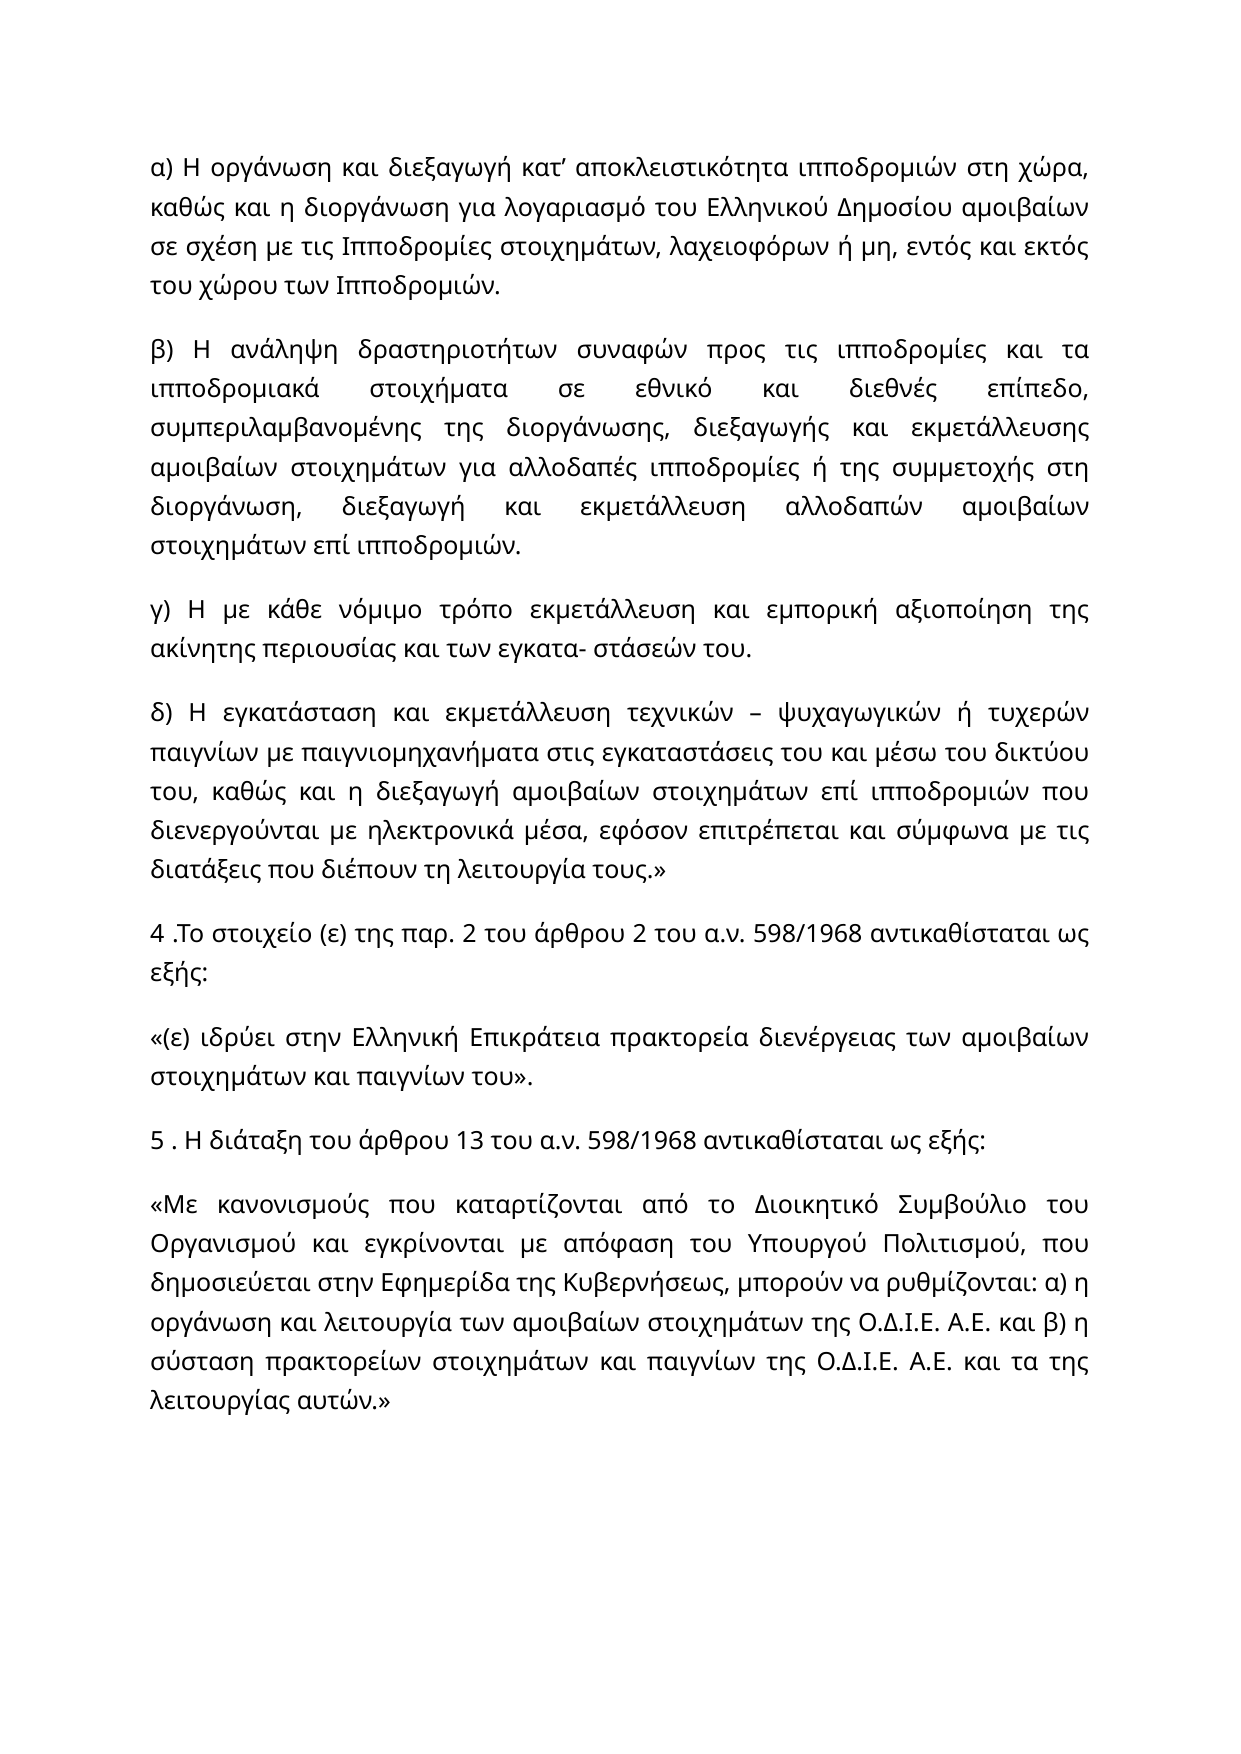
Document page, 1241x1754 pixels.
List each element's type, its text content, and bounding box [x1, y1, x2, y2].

text 5 . Η διάταξη του άρθρου 13 του α.ν. 598/1968 αντικαθίσταται ως εξής: [150, 1122, 1090, 1157]
text γ) Η με κάθε νόμιμο τρόπο εκμετάλλευση και εμπορική αξιοποίηση της ακίνητης περιουσίας και των εγκατα- στάσεών του. [150, 592, 1090, 665]
text 4 .Το στοιχείο (ε) της παρ. 2 του άρθρου 2 του α.ν. 598/1968 αντικαθίσταται ως εξής: [150, 916, 1090, 989]
text «(ε) ιδρύει στην Ελληνική Επικράτεια πρακτορεία διενέργειας των αμοιβαίων στοιχημάτων και παιγνίων του». [150, 1019, 1090, 1092]
text β) Η ανάληψη δραστηριοτήτων συναφών προς τις ιπποδρομίες και τα ιπποδρομιακά στοιχήματα σε εθνικό και διεθνές επίπεδο, συμπεριλαμβανομένης της διοργάνωσης, διεξαγωγής και εκμετάλλευσης αμοιβαίων στοιχημάτων για αλλοδαπές ιπποδρομίες ή της συμμετοχής στη διοργάνωση, διεξαγωγή και εκμετάλλευση αλλοδαπών αμοιβαίων στοιχημάτων επί ιπποδρομιών. [150, 332, 1090, 562]
text «Με κανονισμούς που καταρτίζονται από το Διοικητικό Συμβούλιο του Οργανισμού και εγκρίνονται με απόφαση του Υπουργού Πολιτισμού, που δημοσιεύεται στην Εφημερίδα της Κυβερνήσεως, μπορούν να ρυθμίζονται: α) η οργάνωση και λειτουργία των αμοιβαίων στοιχημάτων της Ο.Δ.Ι.Ε. Α.Ε. και β) η σύσταση πρακτορείων στοιχημάτων και παιγνίων της Ο.Δ.Ι.Ε. Α.Ε. και τα της λειτουργίας αυτών.» [150, 1187, 1090, 1417]
text α) Η οργάνωση και διεξαγωγή κατ’ αποκλειστικότητα ιπποδρομιών στη χώρα, καθώς και η διοργάνωση για λογαριασμό του Ελληνικού Δημοσίου αμοιβαίων σε σχέση με τις Ιπποδρομίες στοιχημάτων, λαχειοφόρων ή μη, εντός και εκτός του χώρου των Ιπποδρομιών. [150, 150, 1090, 302]
text δ) Η εγκατάσταση και εκμετάλλευση τεχνικών – ψυχαγωγικών ή τυχερών παιγνίων με παιγνιομηχανήματα στις εγκαταστάσεις του και μέσω του δικτύου του, καθώς και η διεξαγωγή αμοιβαίων στοιχημάτων επί ιπποδρομιών που διενεργούνται με ηλεκτρονικά μέσα, εφόσον επιτρέπεται και σύμφωνα με τις διατάξεις που διέπουν τη λειτουργία τους.» [150, 695, 1090, 886]
